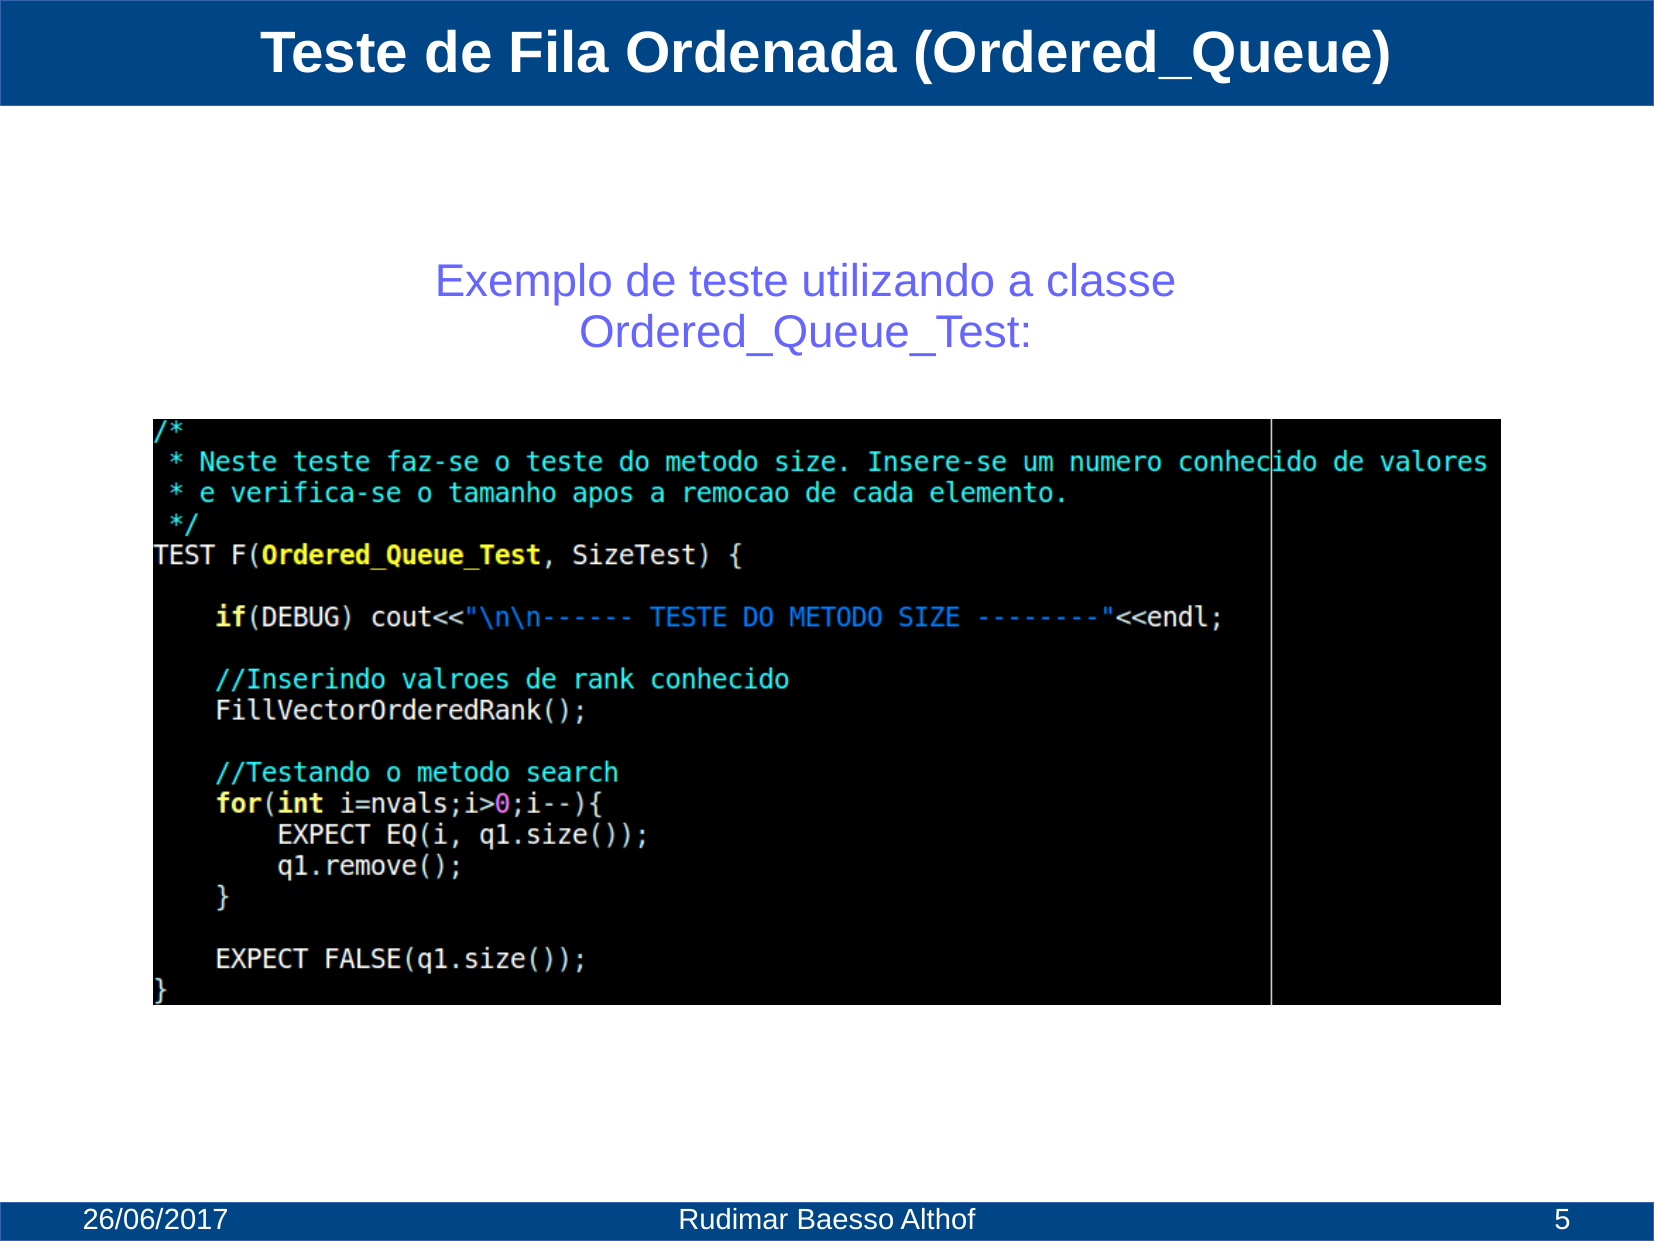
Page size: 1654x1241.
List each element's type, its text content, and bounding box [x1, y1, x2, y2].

picture [153, 419, 1501, 1006]
text_box Exemplo de teste utilizando a classe Ordered_Queue_Test: [145, 255, 1396, 373]
title Teste de Fila Ordenada (Ordered_Queue) [0, 0, 1654, 106]
